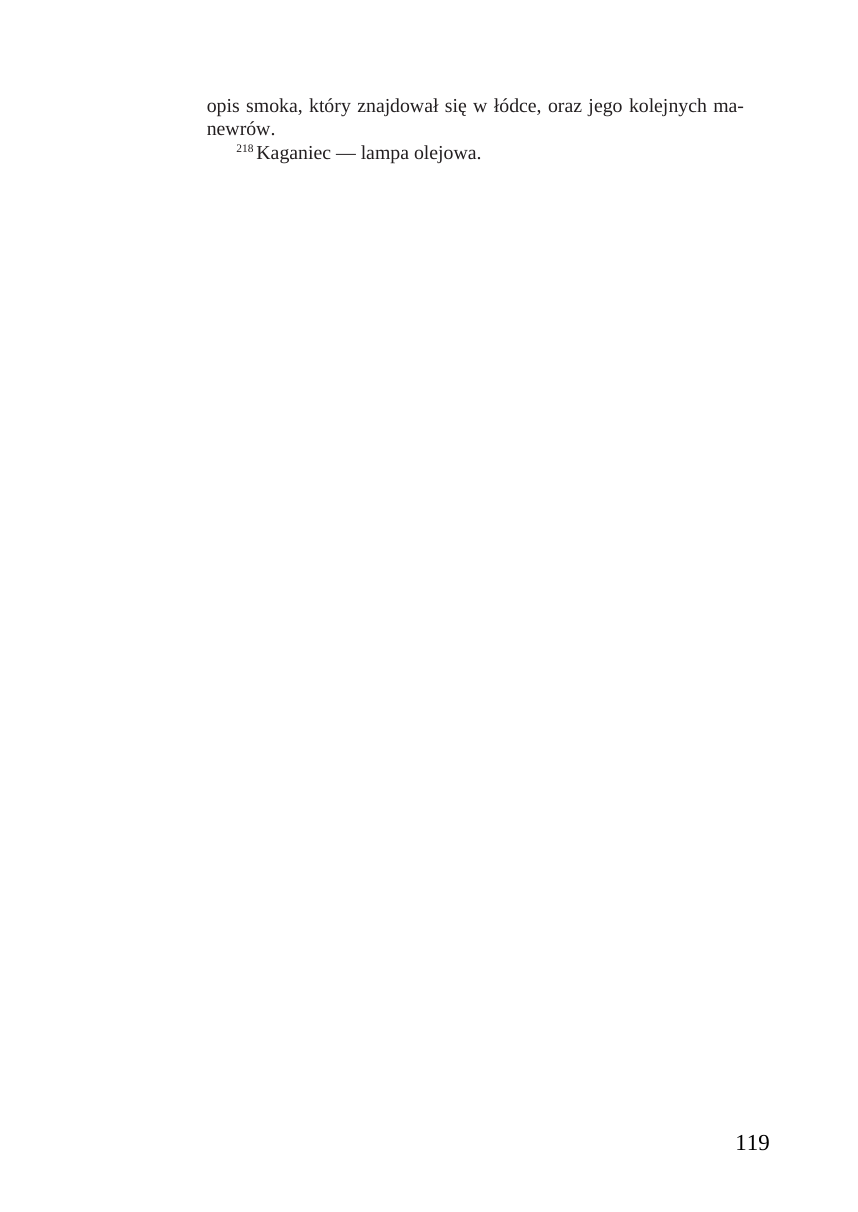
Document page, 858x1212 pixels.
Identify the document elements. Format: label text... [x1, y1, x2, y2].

text 218 Kaganiec — lampa olejowa. [236, 141, 807, 164]
text opis smoka, który znajdował się w łódce, oraz jego kolejnych ma- newrów. [207, 94, 745, 140]
